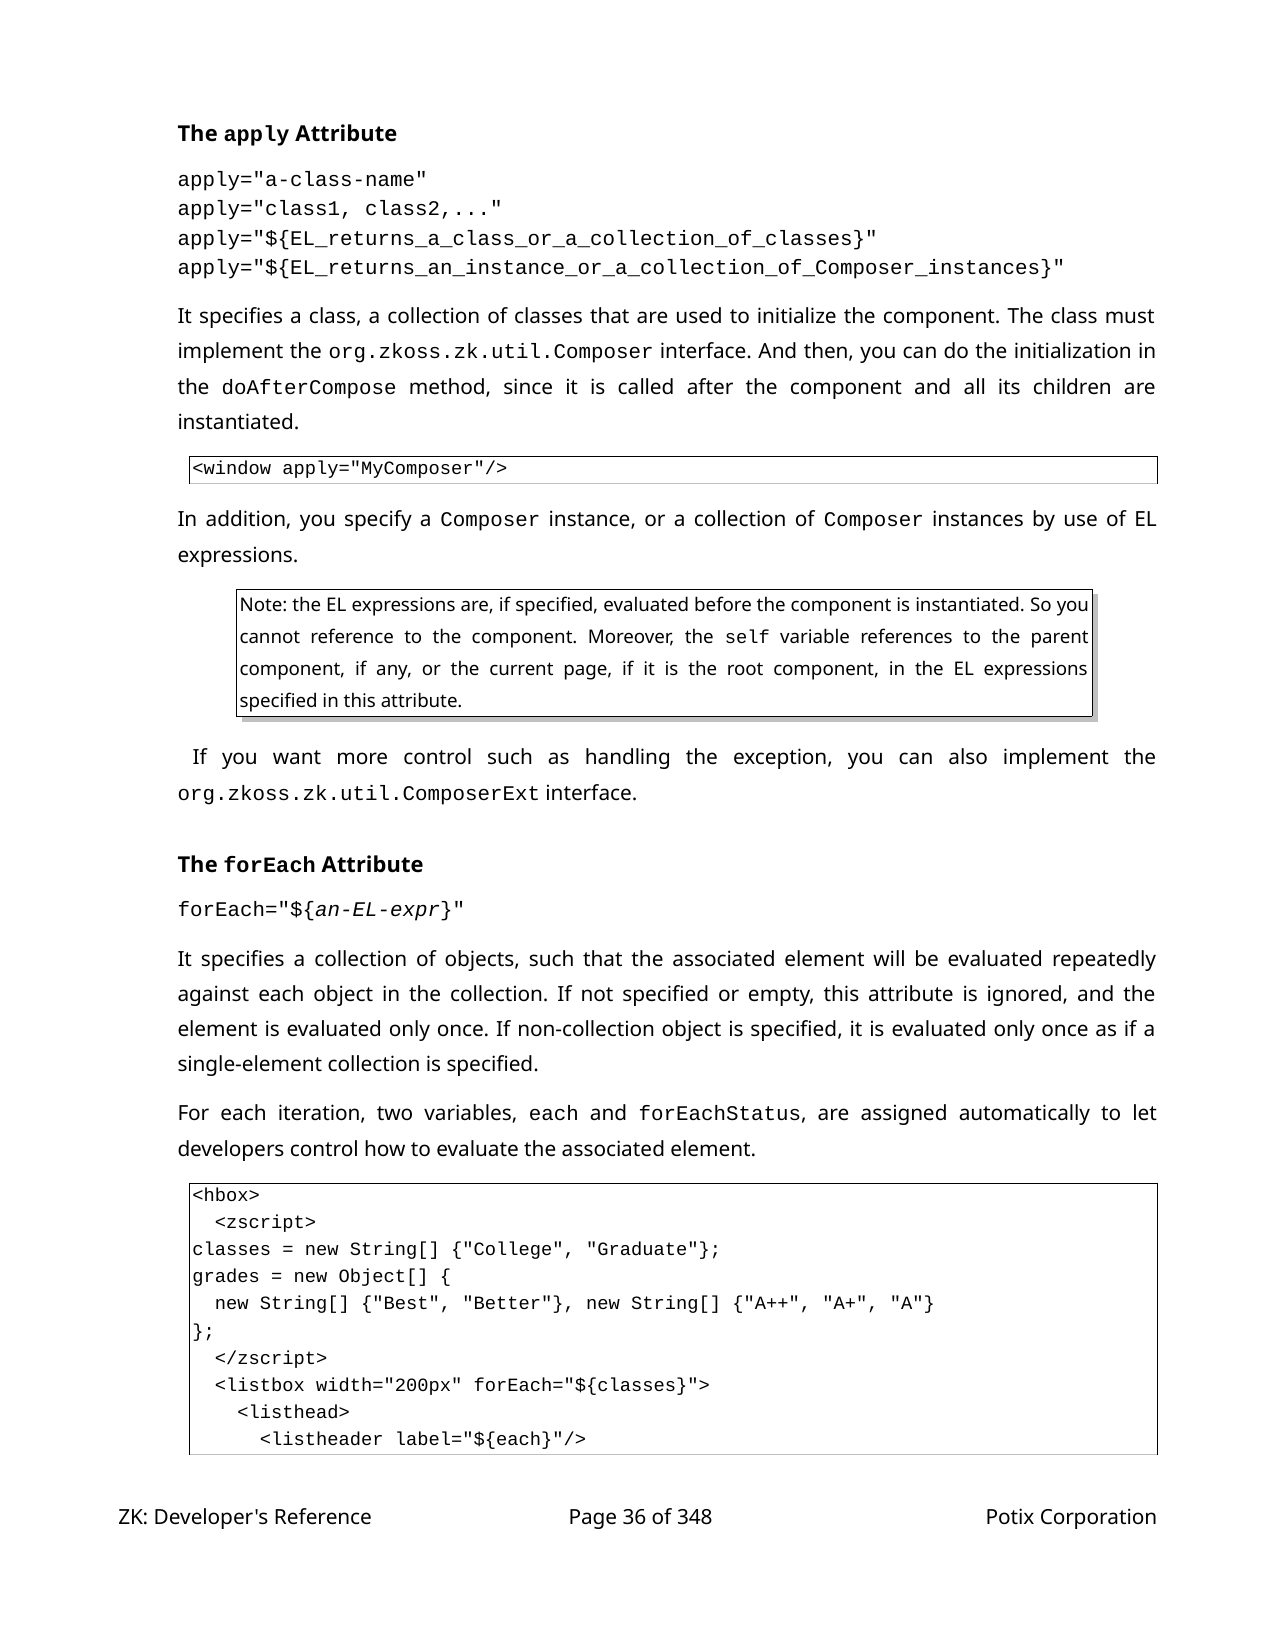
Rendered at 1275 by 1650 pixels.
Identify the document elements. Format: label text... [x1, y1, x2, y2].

text forEach="${an-EL-expr}" [177, 899, 1157, 923]
text <hbox> [190, 1184, 1157, 1207]
subtitle The apply Attribute [177, 118, 1157, 148]
text </zscript> [190, 1346, 1157, 1370]
text <listbox width="200px" forEach="${classes}"> [190, 1373, 1157, 1397]
text grades = new Object[] { [190, 1264, 1157, 1288]
text It specifies a class, a collection of classes that are used to initialize the component. The class must implement the org.zkoss.zk.util.Composer interface. And then, you can do the initialization in the doAfterCompose method, since it is called after the component and all its children are instantiated. [177, 301, 1157, 436]
text <zscript> [190, 1210, 1157, 1234]
text new String[] {"Best", "Better"}, new String[] {"A++", "A+", "A"} [190, 1291, 1157, 1316]
text <listheader label="${each}"/> [190, 1427, 1157, 1454]
text }; [190, 1318, 1157, 1343]
text In addition, you specify a Composer instance, or a collection of Composer instances by use of EL expressions. [177, 504, 1157, 568]
text classes = new String[] {"College", "Graduate"}; [190, 1237, 1157, 1261]
text For each iteration, two variables, each and forEachStatus, are assigned automatically to let developers control how to evaluate the associated element. [177, 1098, 1157, 1162]
text <listhead> [190, 1400, 1157, 1424]
text It specifies a collection of objects, such that the associated element will be evaluated repeatedly against each object in the collection. If not specified or empty, this attribute is ignored, and the element is evaluated only once. If non-collection object is specified, it is evaluated only once as if a single-element collection is specified. [177, 944, 1157, 1077]
text Note: the EL expressions are, if specified, evaluated before the component is instantiated. So you cannot reference to the component. Moreover, the self variable references to the parent component, if any, or the current page, if it is the root component, in the EL expressions specified in this attribute. [237, 590, 1092, 716]
text If you want more control such as handling the exception, you can also implement the org.zkoss.zk.util.ComposerExt interface. [177, 742, 1157, 806]
text apply="a-class-name" apply="class1, class2,..." apply="${EL_returns_a_class_or_a_collection_of_classes}" apply="${EL_returns_an_instance_or_a_collection_of_Composer_instances}" [177, 169, 1157, 281]
text <window apply="MyComposer"/> [190, 457, 1157, 483]
subtitle The forEach Attribute [177, 849, 1157, 879]
